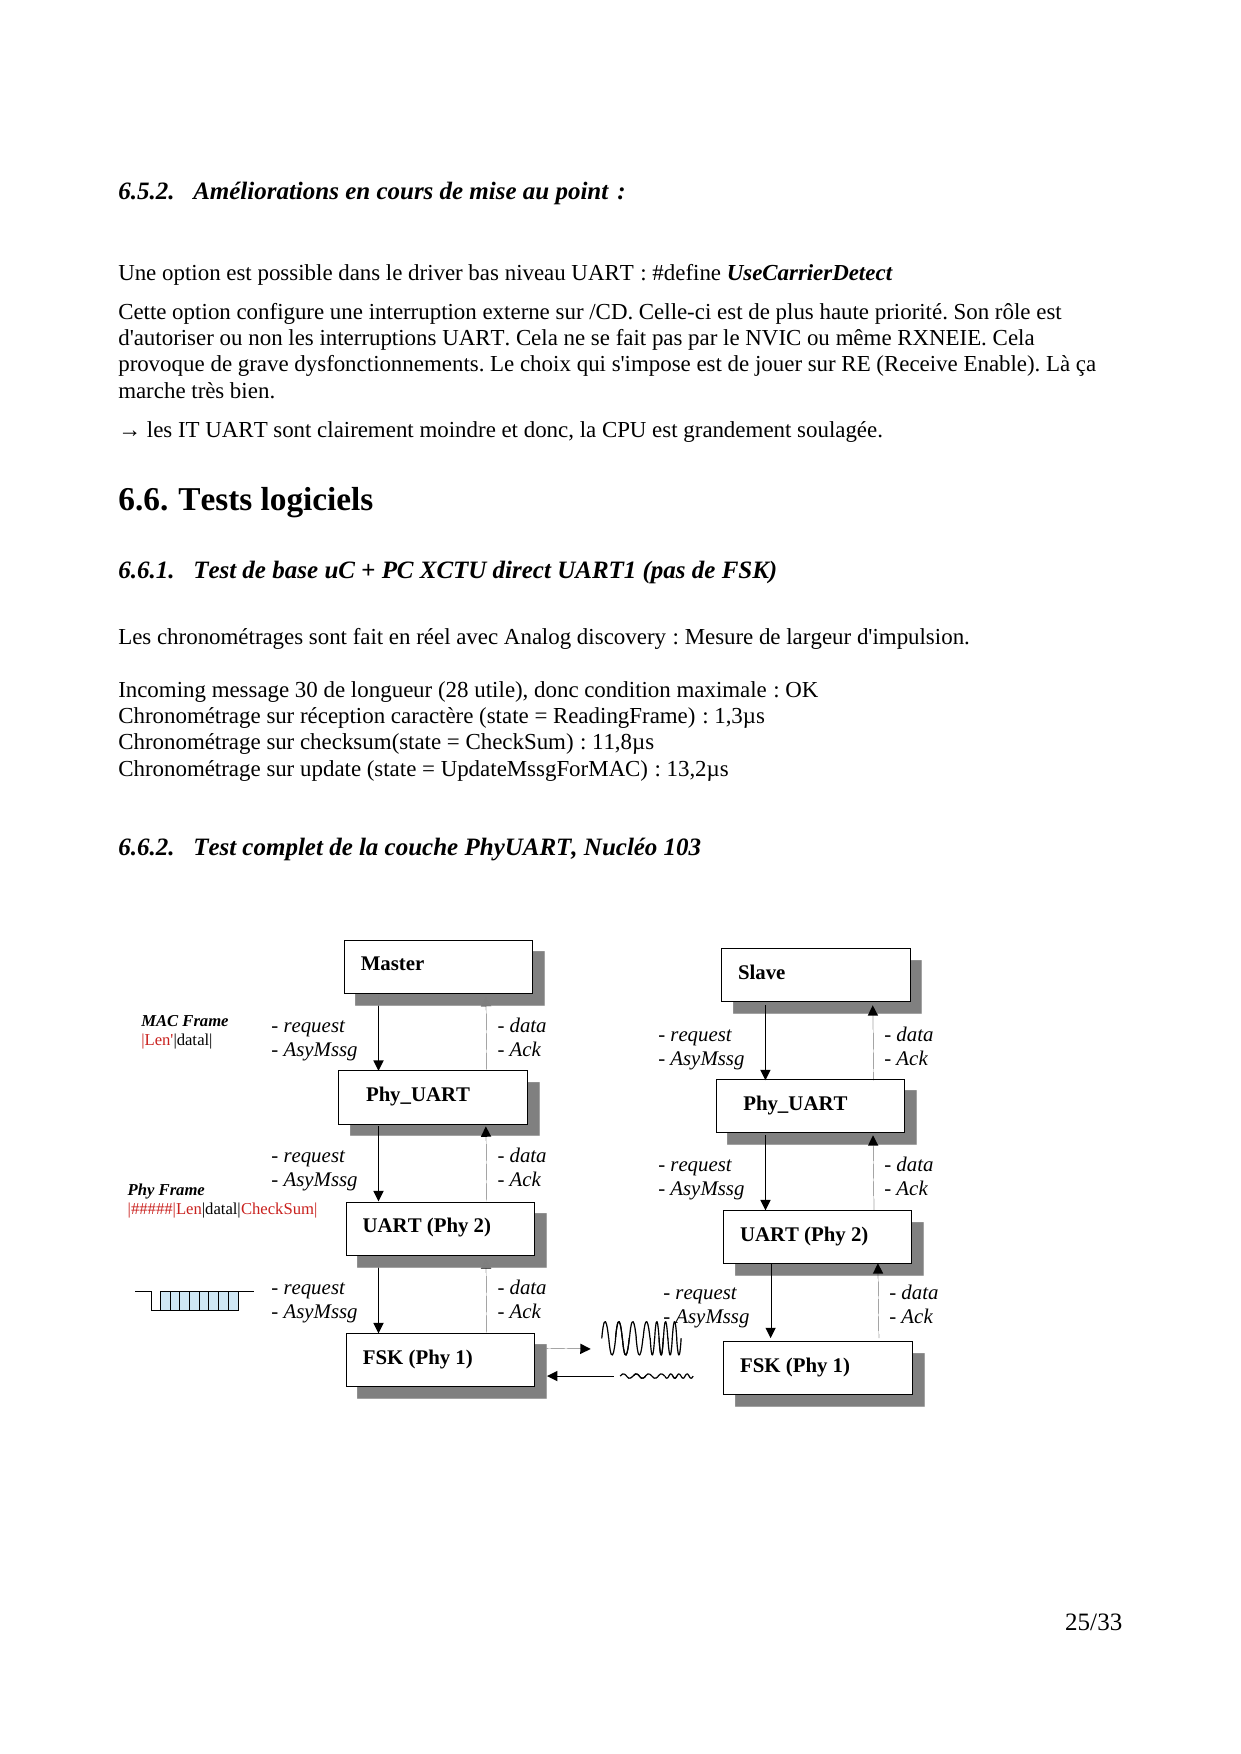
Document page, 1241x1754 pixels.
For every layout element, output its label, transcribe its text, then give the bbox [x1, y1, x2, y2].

text Une option est possible dans le driver bas niveau UART : #define UseCarrierDetect [118, 259, 1122, 285]
text Les chronométrages sont fait en réel avec Analog discovery : Mesure de largeur d'impulsion. [118, 623, 1122, 649]
subtitle Test complet de la couche PhyUART, Nucléo 103 [118, 832, 1122, 861]
text Incoming message 30 de longueur (28 utile), donc condition maximale : OK [118, 676, 1122, 702]
subtitle Améliorations en cours de mise au point : [118, 176, 1122, 205]
subtitle Test de base uC + PC XCTU direct UART1 (pas de FSK) [118, 555, 1122, 584]
text Chronométrage sur réception caractère (state = ReadingFrame) : 1,3µs [118, 702, 1122, 728]
text Chronométrage sur update (state = UpdateMssgForMAC) : 13,2µs [118, 755, 1122, 781]
subtitle Tests logiciels [118, 479, 1122, 518]
text Cette option configure une interruption externe sur /CD. Celle-ci est de plus haute priorité. Son rôle est d'autoriser ou non les interruptions UART. Cela ne se fait pas par le NVIC ou même RXNEIE. Cela provoque de grave dysfonctionnements. Le choix qui s'impose est de jouer sur RE (Receive Enable). Là ça marche très bien. [118, 298, 1122, 403]
text Chronométrage sur checksum(state = CheckSum) : 11,8µs [118, 728, 1122, 755]
text → les IT UART sont clairement moindre et donc, la CPU est grandement soulagée. [118, 416, 1122, 442]
